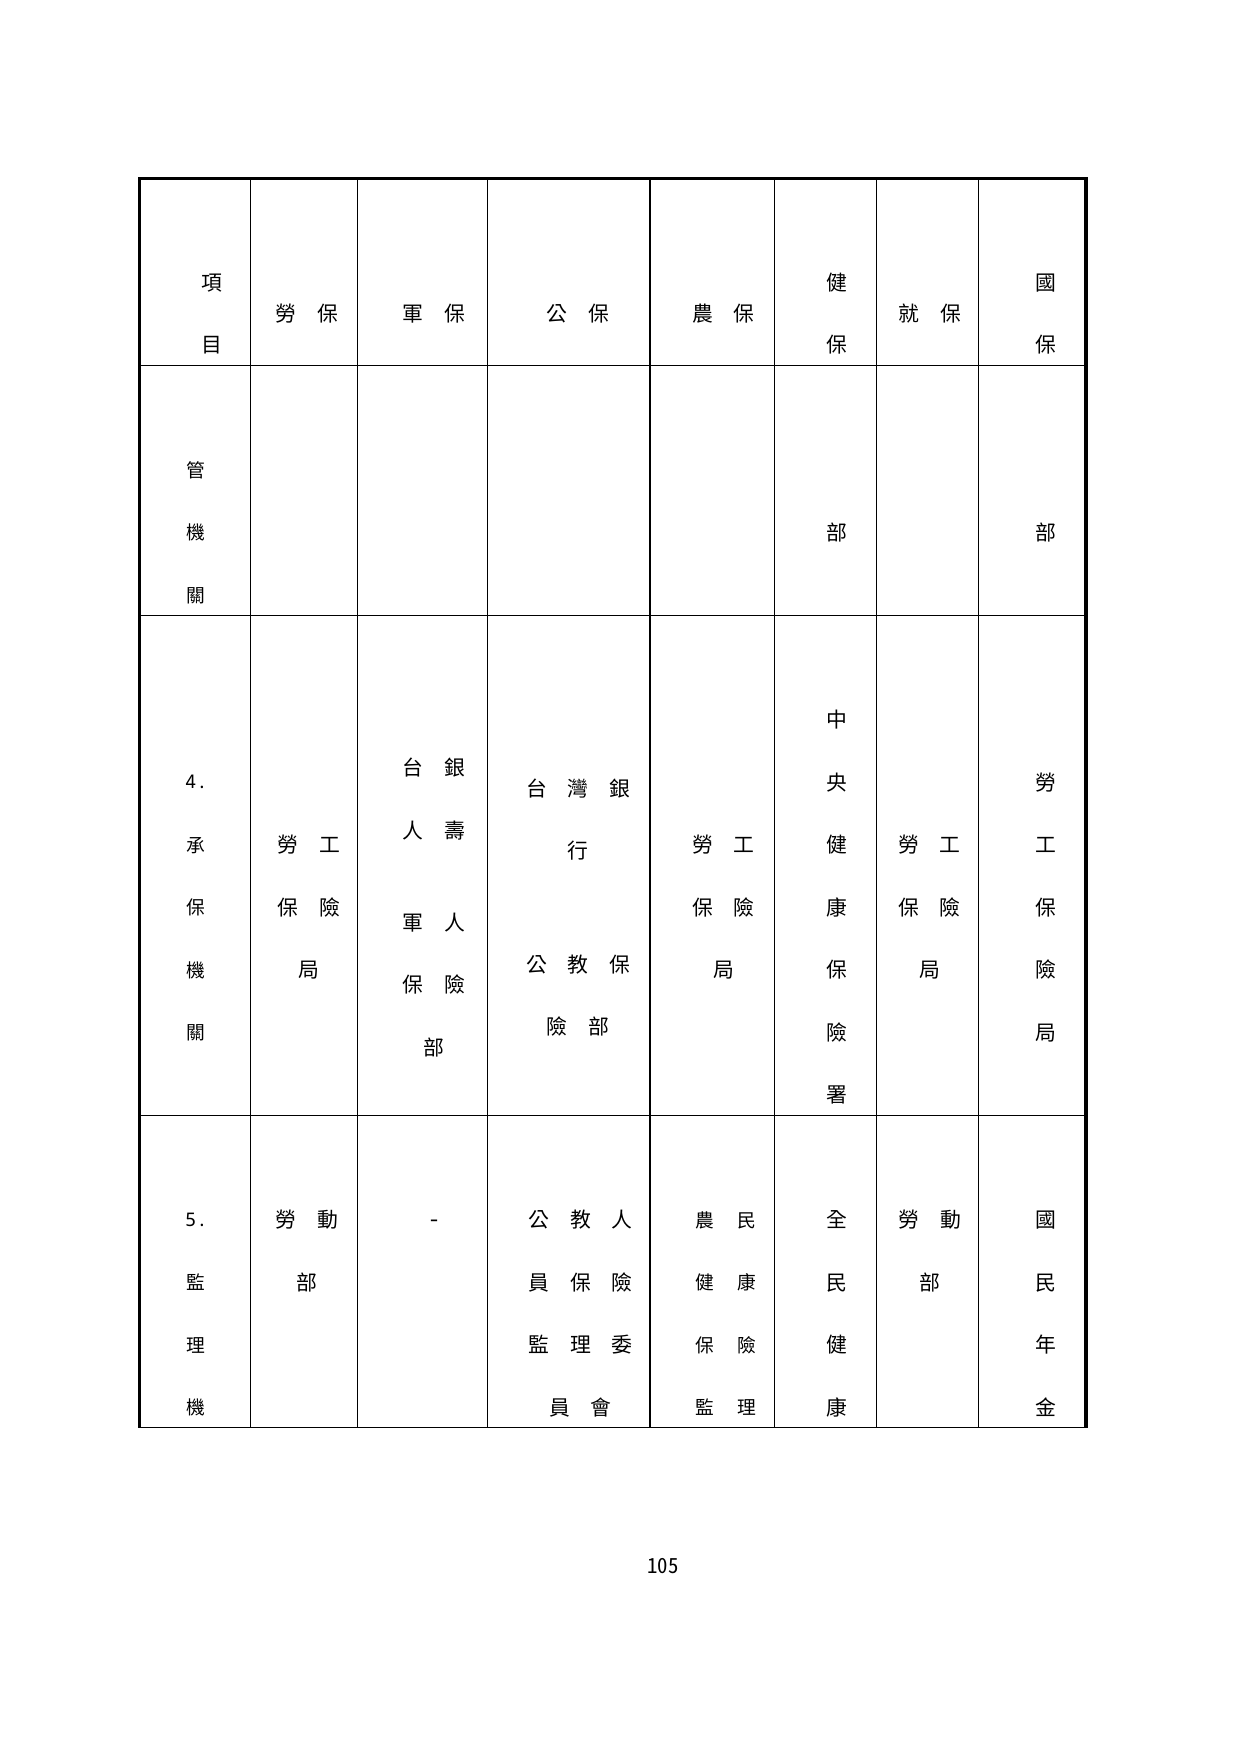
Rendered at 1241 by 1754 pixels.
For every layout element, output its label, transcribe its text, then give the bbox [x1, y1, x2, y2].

table_header 項 目 [141, 180, 250, 365]
table_cell [358, 366, 487, 615]
table_cell 部 [979, 366, 1084, 615]
table_cell 台銀人壽 軍人保險部 [358, 616, 487, 1115]
table_header 就保 [877, 180, 978, 365]
table_cell 台灣銀行 公教保險部 [488, 616, 649, 1115]
table_cell [488, 366, 649, 615]
table_cell 勞動部 [877, 1116, 978, 1427]
table_cell 全民健康 [775, 1116, 876, 1427]
table_cell 勞工保險局 [979, 616, 1084, 1115]
table_cell 農民健康保險監理 [651, 1116, 774, 1427]
table_header 國保 [979, 180, 1084, 365]
table_cell 部 [775, 366, 876, 615]
table_cell [251, 366, 357, 615]
table_cell 勞工保險局 [251, 616, 357, 1115]
table_header 健保 [775, 180, 876, 365]
table_cell 管機關 [141, 366, 250, 615]
table_cell 公教人員保險 監理委員會 [488, 1116, 649, 1427]
table_cell 勞工保險局 [877, 616, 978, 1115]
table_cell 中央健康 保險署 [775, 616, 876, 1115]
table_cell 勞工保險局 [651, 616, 774, 1115]
table_header 軍保 [358, 180, 487, 365]
table_cell [651, 366, 774, 615]
table_header 公保 [488, 180, 649, 365]
table_cell - [358, 1116, 487, 1427]
table_cell [877, 366, 978, 615]
table_cell 4.承保機關 [141, 616, 250, 1115]
table_cell 勞動部 [251, 1116, 357, 1427]
table_header 勞保 [251, 180, 357, 365]
table_header 農保 [651, 180, 774, 365]
table_cell 國民年金 [979, 1116, 1084, 1427]
table_cell 5.監理機 [141, 1116, 250, 1427]
